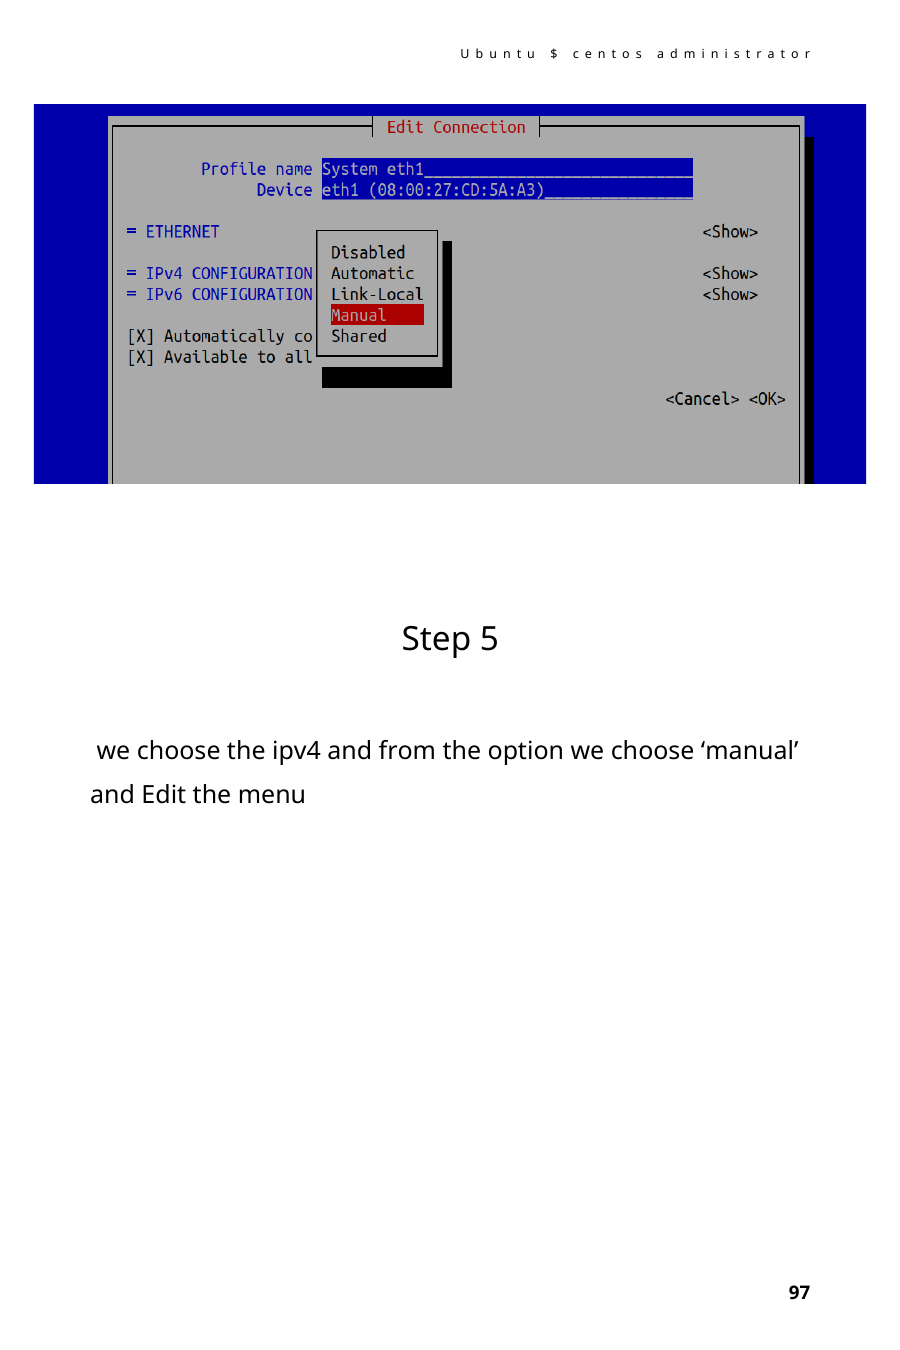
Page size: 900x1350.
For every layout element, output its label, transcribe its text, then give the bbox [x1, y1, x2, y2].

picture [33, 104, 867, 484]
text Step 5 [90, 615, 810, 660]
text we choose the ipv4 and from the option we choose ‘manual’ and Edit the menu [90, 733, 810, 811]
